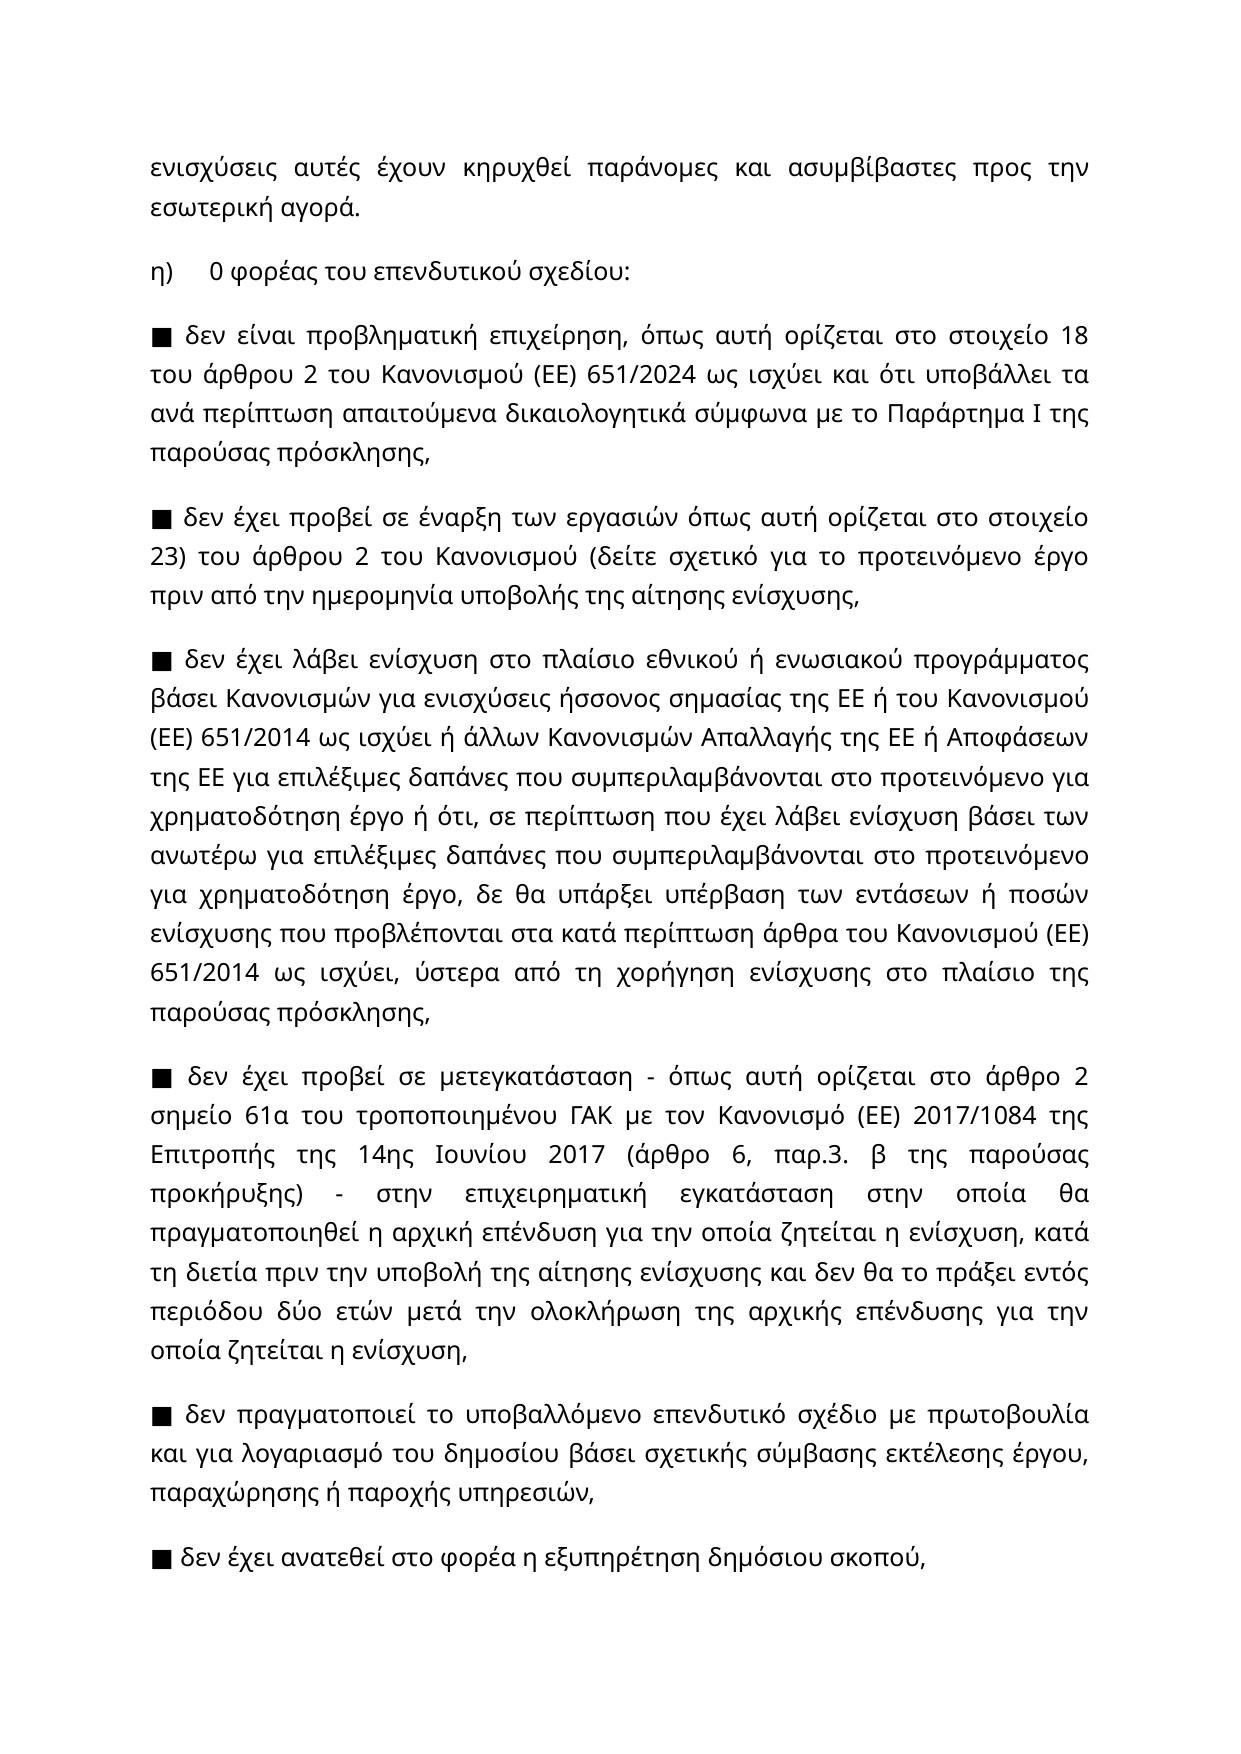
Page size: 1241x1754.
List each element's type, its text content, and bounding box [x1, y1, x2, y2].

text ■ δεν έχει ανατεθεί στο φορέα η εξυπηρέτηση δημόσιου σκοπού, [150, 1539, 1090, 1573]
list η) 0 φορέας του επενδυτικού σχεδίου: [150, 253, 1090, 287]
text ■ δεν έχει προβεί σε μετεγκατάσταση - όπως αυτή ορίζεται στο άρθρο 2 σημείο 61α του τροποποιημένου ΓΑΚ με τον Κανονισμό (ΕΕ) 2017/1084 της Επιτροπής της 14ης Ιουνίου 2017 (άρθρο 6, παρ.3. β της παρούσας προκήρυξης) - στην επιχειρηματική εγκατάσταση στην οποία θα πραγματοποιηθεί η αρχική επένδυση για την οποία ζητείται η ενίσχυση, κατά τη διετία πριν την υποβολή της αίτησης ενίσχυσης και δεν θα το πράξει εντός περιόδου δύο ετών μετά την ολοκλήρωση της αρχικής επένδυσης για την οποία ζητείται η ενίσχυση, [150, 1058, 1090, 1367]
text ενισχύσεις αυτές έχουν κηρυχθεί παράνομες και ασυμβίβαστες προς την εσωτερική αγορά. [150, 150, 1090, 223]
text ■ δεν έχει λάβει ενίσχυση στο πλαίσιο εθνικού ή ενωσιακού προγράμματος βάσει Κανονισμών για ενισχύσεις ήσσονος σημασίας της ΕΕ ή του Κανονισμού (ΕΕ) 651/2014 ως ισχύει ή άλλων Κανονισμών Απαλλαγής της ΕΕ ή Αποφάσεων της ΕΕ για επιλέξιμες δαπάνες που συμπεριλαμβάνονται στο προτεινόμενο για χρηματοδότηση έργο ή ότι, σε περίπτωση που έχει λάβει ενίσχυση βάσει των ανωτέρω για επιλέξιμες δαπάνες που συμπεριλαμβάνονται στο προτεινόμενο για χρηματοδότηση έργο, δε θα υπάρξει υπέρβαση των εντάσεων ή ποσών ενίσχυσης που προβλέπονται στα κατά περίπτωση άρθρα του Κανονισμού (ΕΕ) 651/2014 ως ισχύει, ύστερα από τη χορήγηση ενίσχυσης στο πλαίσιο της παρούσας πρόσκλησης, [150, 642, 1090, 1028]
text ■ δεν είναι προβληματική επιχείρηση, όπως αυτή ορίζεται στο στοιχείο 18 του άρθρου 2 του Κανονισμού (ΕΕ) 651/2024 ως ισχύει και ότι υποβάλλει τα ανά περίπτωση απαιτούμενα δικαιολογητικά σύμφωνα με το Παράρτημα Ι της παρούσας πρόσκλησης, [150, 317, 1090, 469]
text ■ δεν έχει προβεί σε έναρξη των εργασιών όπως αυτή ορίζεται στο στοιχείο 23) του άρθρου 2 του Κανονισμού (δείτε σχετικό για το προτεινόμενο έργο πριν από την ημερομηνία υποβολής της αίτησης ενίσχυσης, [150, 499, 1090, 612]
text ■ δεν πραγματοποιεί το υποβαλλόμενο επενδυτικό σχέδιο με πρωτοβουλία και για λογαριασμό του δημοσίου βάσει σχετικής σύμβασης εκτέλεσης έργου, παραχώρησης ή παροχής υπηρεσιών, [150, 1397, 1090, 1509]
